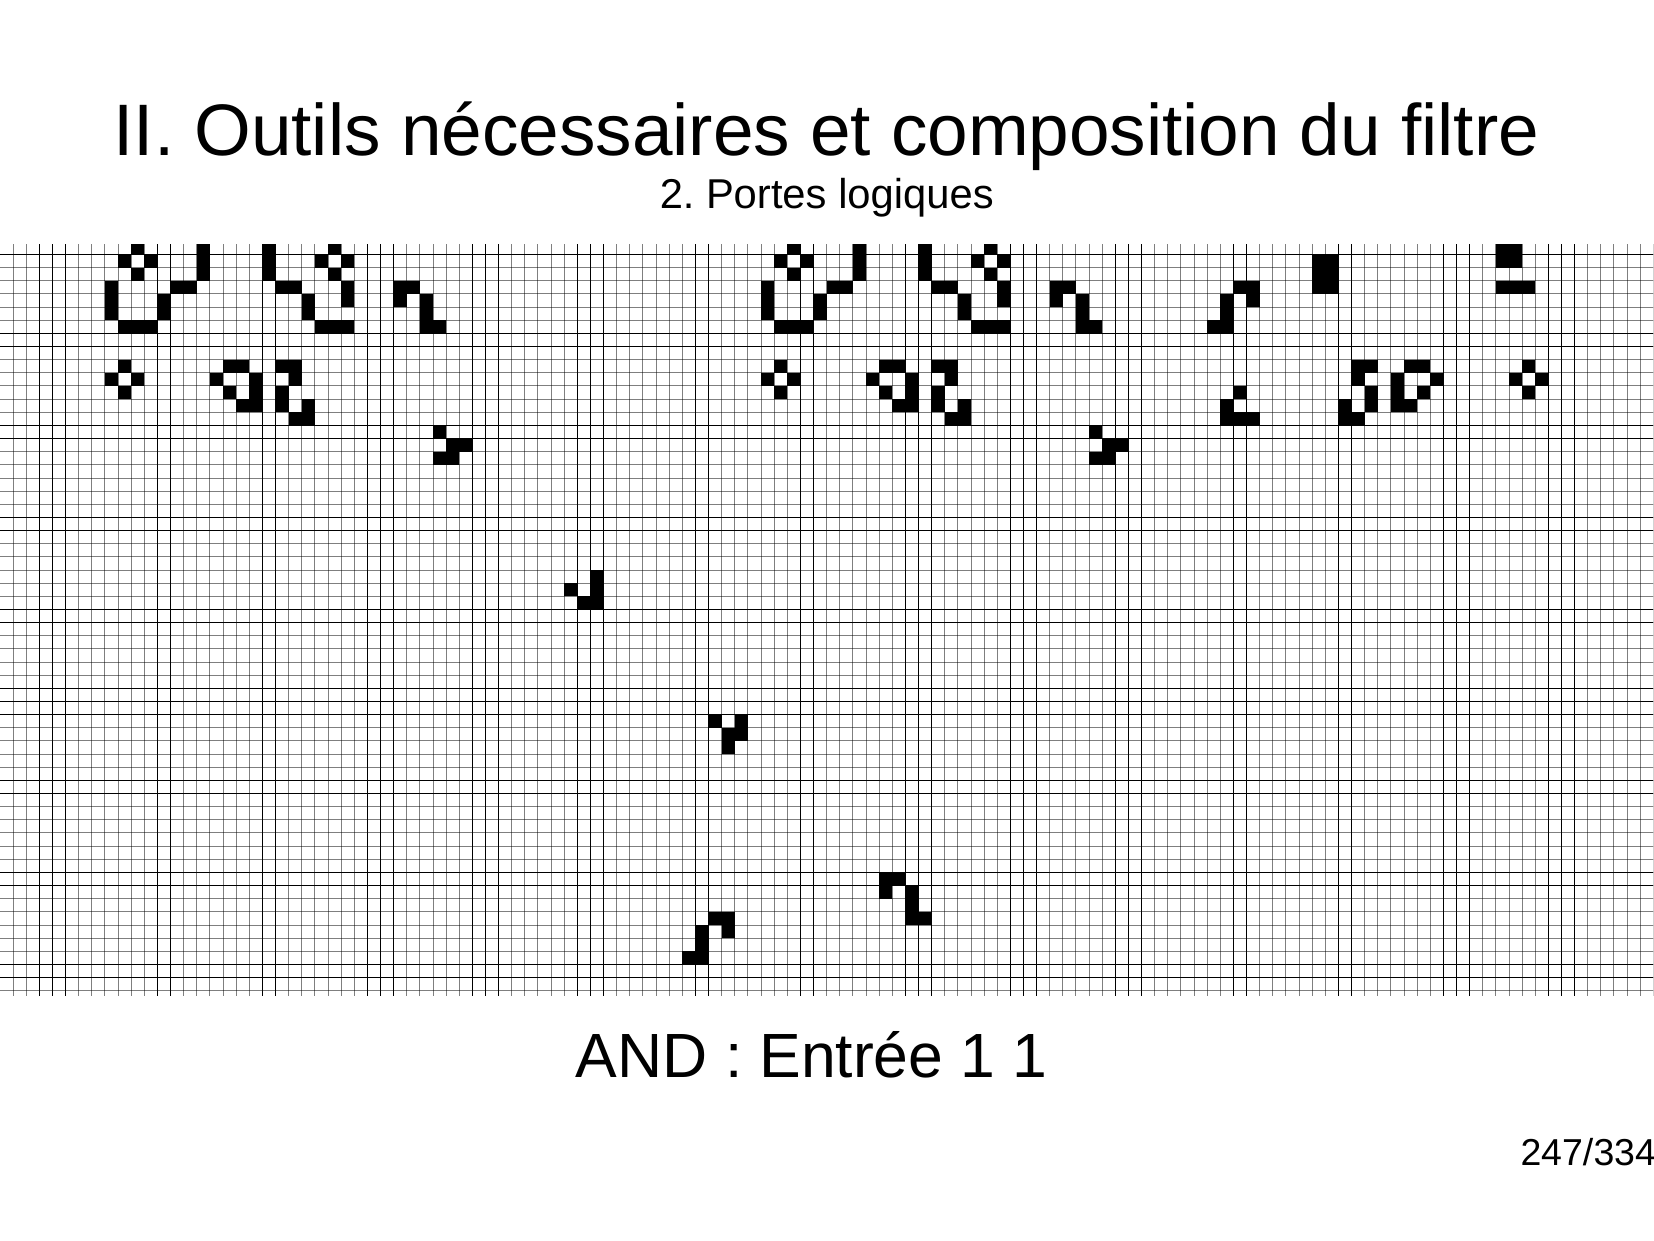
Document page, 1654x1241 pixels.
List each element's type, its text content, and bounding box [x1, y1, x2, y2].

picture [0, 244, 1654, 996]
text_box <number>/334 [1505, 1124, 1654, 1182]
title II. Outils nécessaires et composition du filtre 2. Portes logiques [82, 49, 1571, 257]
text_box AND : Entrée 1 1 [561, 1013, 1063, 1099]
